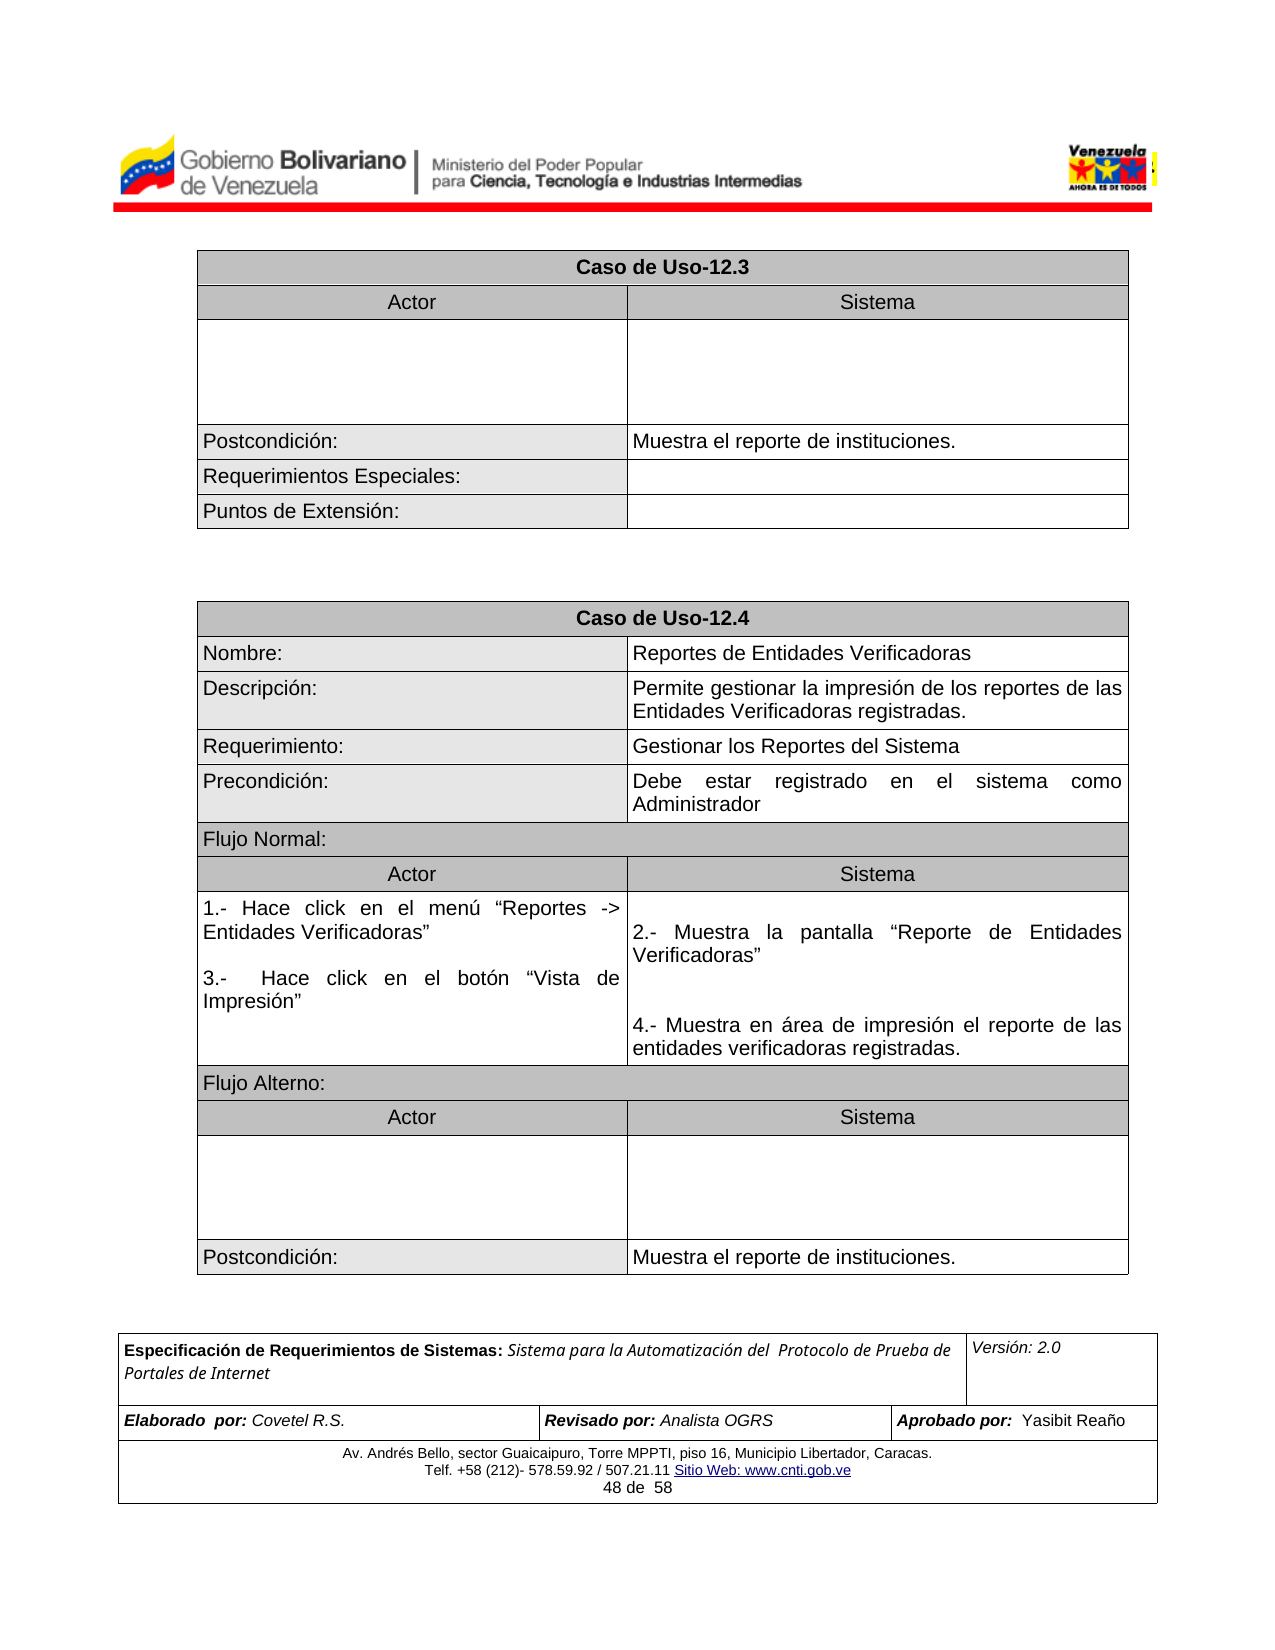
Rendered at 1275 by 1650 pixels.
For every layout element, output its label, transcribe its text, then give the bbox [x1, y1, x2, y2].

table_cell Descripción: [198, 672, 627, 729]
table_cell [628, 460, 1128, 493]
table_cell Permite gestionar la impresión de los reportes de las Entidades Verificadoras registradas. [628, 672, 1128, 729]
table_cell Actor [198, 857, 627, 891]
table_cell Sistema [628, 857, 1128, 891]
table_cell Puntos de Extensión: [198, 495, 627, 528]
table_header Caso de Uso-12.4 [198, 602, 1128, 636]
table_cell Sistema [628, 1101, 1128, 1135]
table_cell Flujo Normal: [198, 823, 1128, 856]
table_cell Flujo Alterno: [198, 1066, 1128, 1100]
table_cell Reportes de Entidades Verificadoras [628, 637, 1128, 671]
table_cell [198, 320, 627, 424]
table_cell Precondición: [198, 765, 627, 822]
table_cell [628, 320, 1128, 424]
table_header Caso de Uso-12.3 [198, 251, 1128, 284]
table_cell Gestionar los Reportes del Sistema [628, 730, 1128, 763]
table_cell Sistema [628, 286, 1128, 319]
table_cell Muestra el reporte de instituciones. [628, 1240, 1128, 1274]
table_cell Nombre: [198, 637, 627, 671]
table_cell Requerimiento: [198, 730, 627, 763]
table_cell Actor [198, 1101, 627, 1135]
table_cell Requerimientos Especiales: [198, 460, 627, 493]
table_cell Postcondición: [198, 425, 627, 459]
picture [113, 126, 1153, 212]
table_cell 2.- Muestra la pantalla “Reporte de Entidades Verificadoras” 4.- Muestra en área de impresión el reporte de las entidades verificadoras registradas. [628, 892, 1128, 1065]
table_cell [628, 1136, 1128, 1239]
table_cell Debe estar registrado en el sistema como Administrador [628, 765, 1128, 822]
table_cell Postcondición: [198, 1240, 627, 1274]
table_cell Actor [198, 286, 627, 319]
table_cell Muestra el reporte de instituciones. [628, 425, 1128, 459]
table_cell [198, 1136, 627, 1239]
table_cell 1.- Hace click en el menú “Reportes -> Entidades Verificadoras” 3.- Hace click en el botón “Vista de Impresión” [198, 892, 627, 1065]
table_cell [628, 495, 1128, 528]
